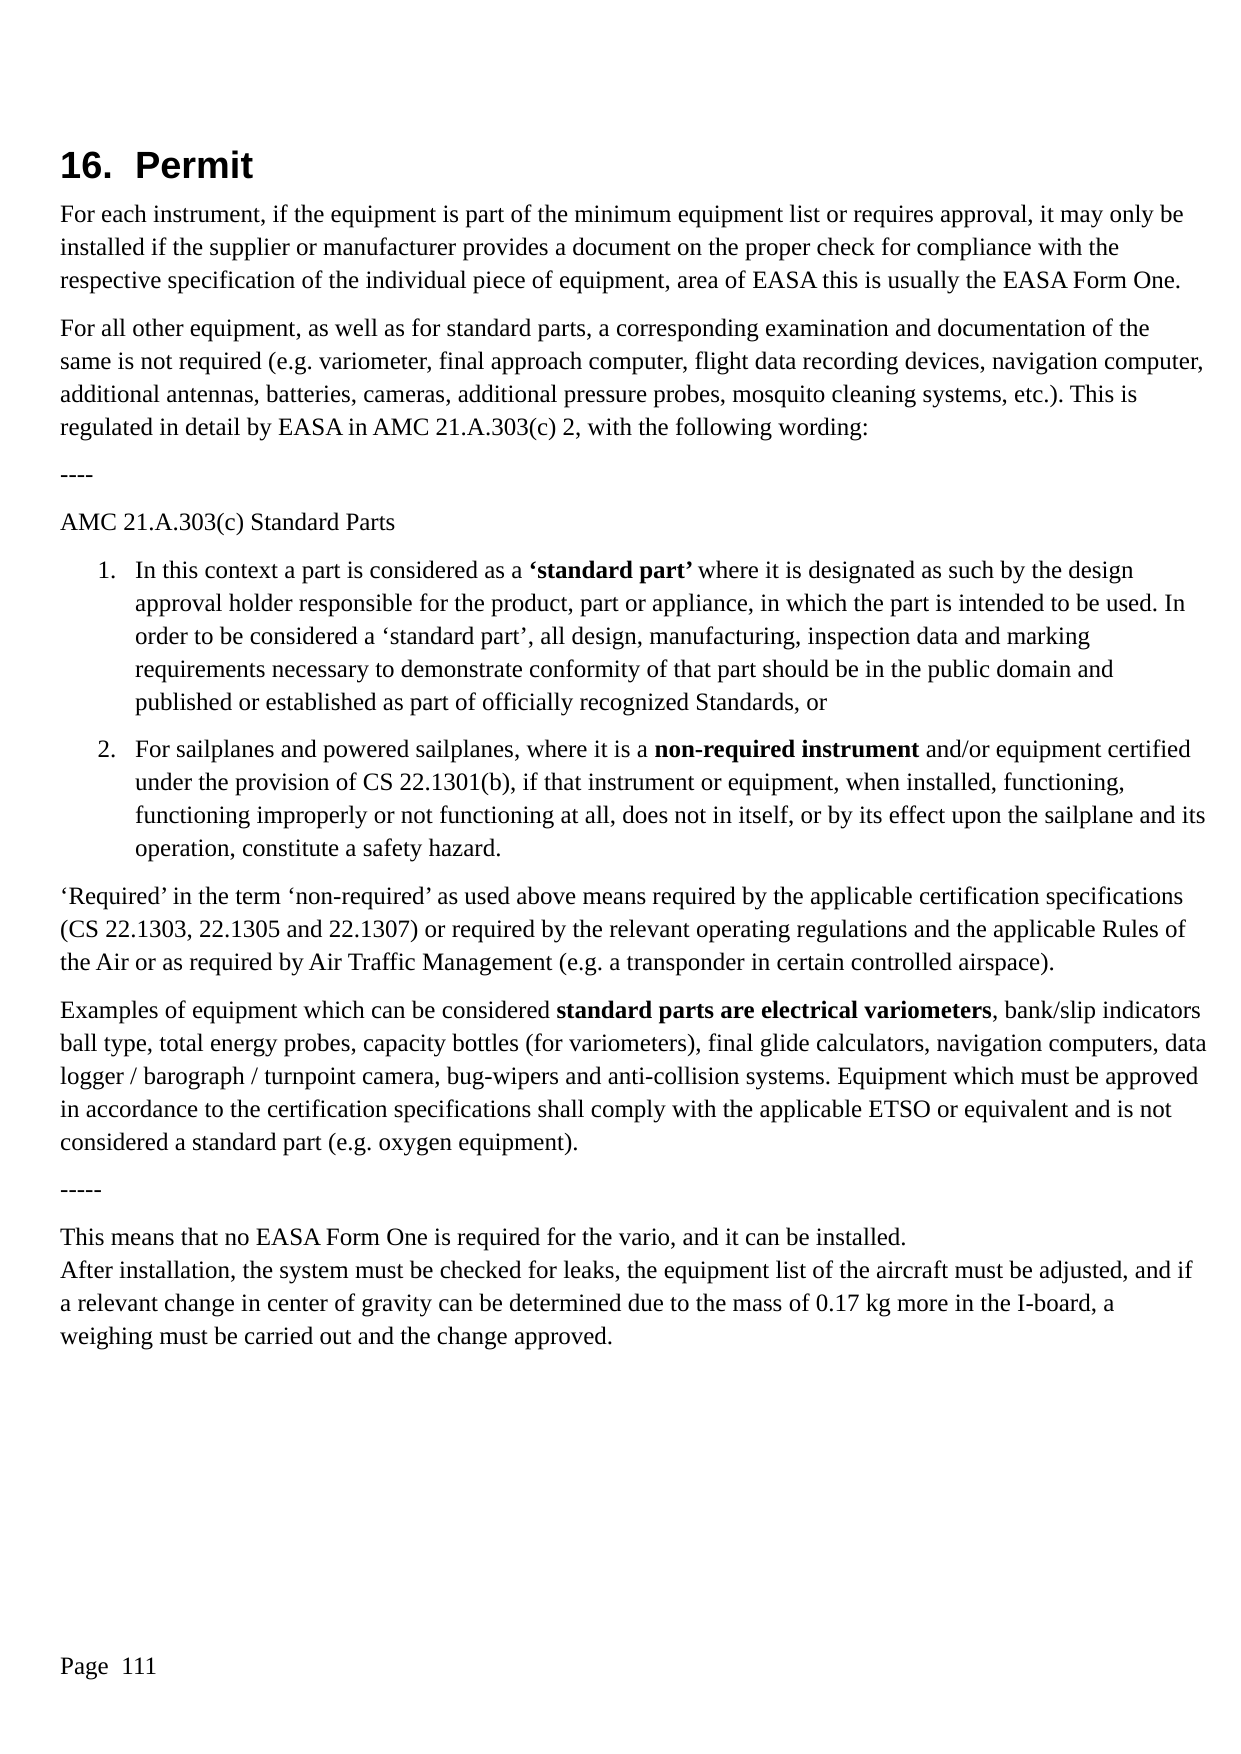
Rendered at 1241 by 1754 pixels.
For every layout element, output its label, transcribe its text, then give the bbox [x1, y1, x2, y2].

list In this context a part is considered as a ‘standard part’ where it is designated as such by the design approval holder responsible for the product, part or appliance, in which the part is intended to be used. In order to be considered a ‘standard part’, all design, manufacturing, inspection data and marking requirements necessary to demonstrate conformity of that part should be in the public domain and published or established as part of officially recognized Standards, or [97, 555, 1207, 716]
text Examples of equipment which can be considered standard parts are electrical variometers, bank/slip indicators ball type, total energy probes, capacity bottles (for variometers), final glide calculators, navigation computers, data logger / barograph / turnpoint camera, bug-wipers and anti-collision systems. Equipment which must be approved in accordance to the certification specifications shall comply with the applicable ETSO or equivalent and is not considered a standard part (e.g. oxygen equipment). [60, 995, 1207, 1156]
list For sailplanes and powered sailplanes, where it is a non-required instrument and/or equipment certified under the provision of CS 22.1301(b), if that instrument or equipment, when installed, functioning, functioning improperly or not functioning at all, does not in itself, or by its effect upon the sailplane and its operation, constitute a safety hazard. [97, 734, 1207, 862]
text For each instrument, if the equipment is part of the minimum equipment list or requires approval, it may only be installed if the supplier or manufacturer provides a document on the proper check for compliance with the respective specification of the individual piece of equipment, area of ​​EASA this is usually the EASA Form One. [60, 199, 1207, 294]
text ‘Required’ in the term ‘non-required’ as used above means required by the applicable certification specifications (CS 22.1303, 22.1305 and 22.1307) or required by the relevant operating regulations and the applicable Rules of the Air or as required by Air Traffic Management (e.g. a transponder in certain controlled airspace). [60, 881, 1207, 976]
text For all other equipment, as well as for standard parts, a corresponding examination and documentation of the same is not required (e.g. variometer, final approach computer, flight data recording devices, navigation computer, additional antennas, batteries, cameras, additional pressure probes, mosquito cleaning systems, etc.). This is regulated in detail by EASA in AMC 21.A.303(c) 2, with the following wording: [60, 313, 1207, 441]
text ----- [60, 1174, 1207, 1203]
text ---- [60, 459, 1207, 488]
text AMC 21.A.303(c) Standard Parts [60, 507, 1207, 536]
text This means that no EASA Form One is required for the vario, and it can be installed. After installation, the system must be checked for leaks, the equipment list of the aircraft must be adjusted, and if a relevant change in center of gravity can be determined due to the mass of 0.17 kg more in the I-board, a weighing must be carried out and the change approved. [60, 1222, 1207, 1350]
subtitle Permit [60, 143, 1207, 187]
